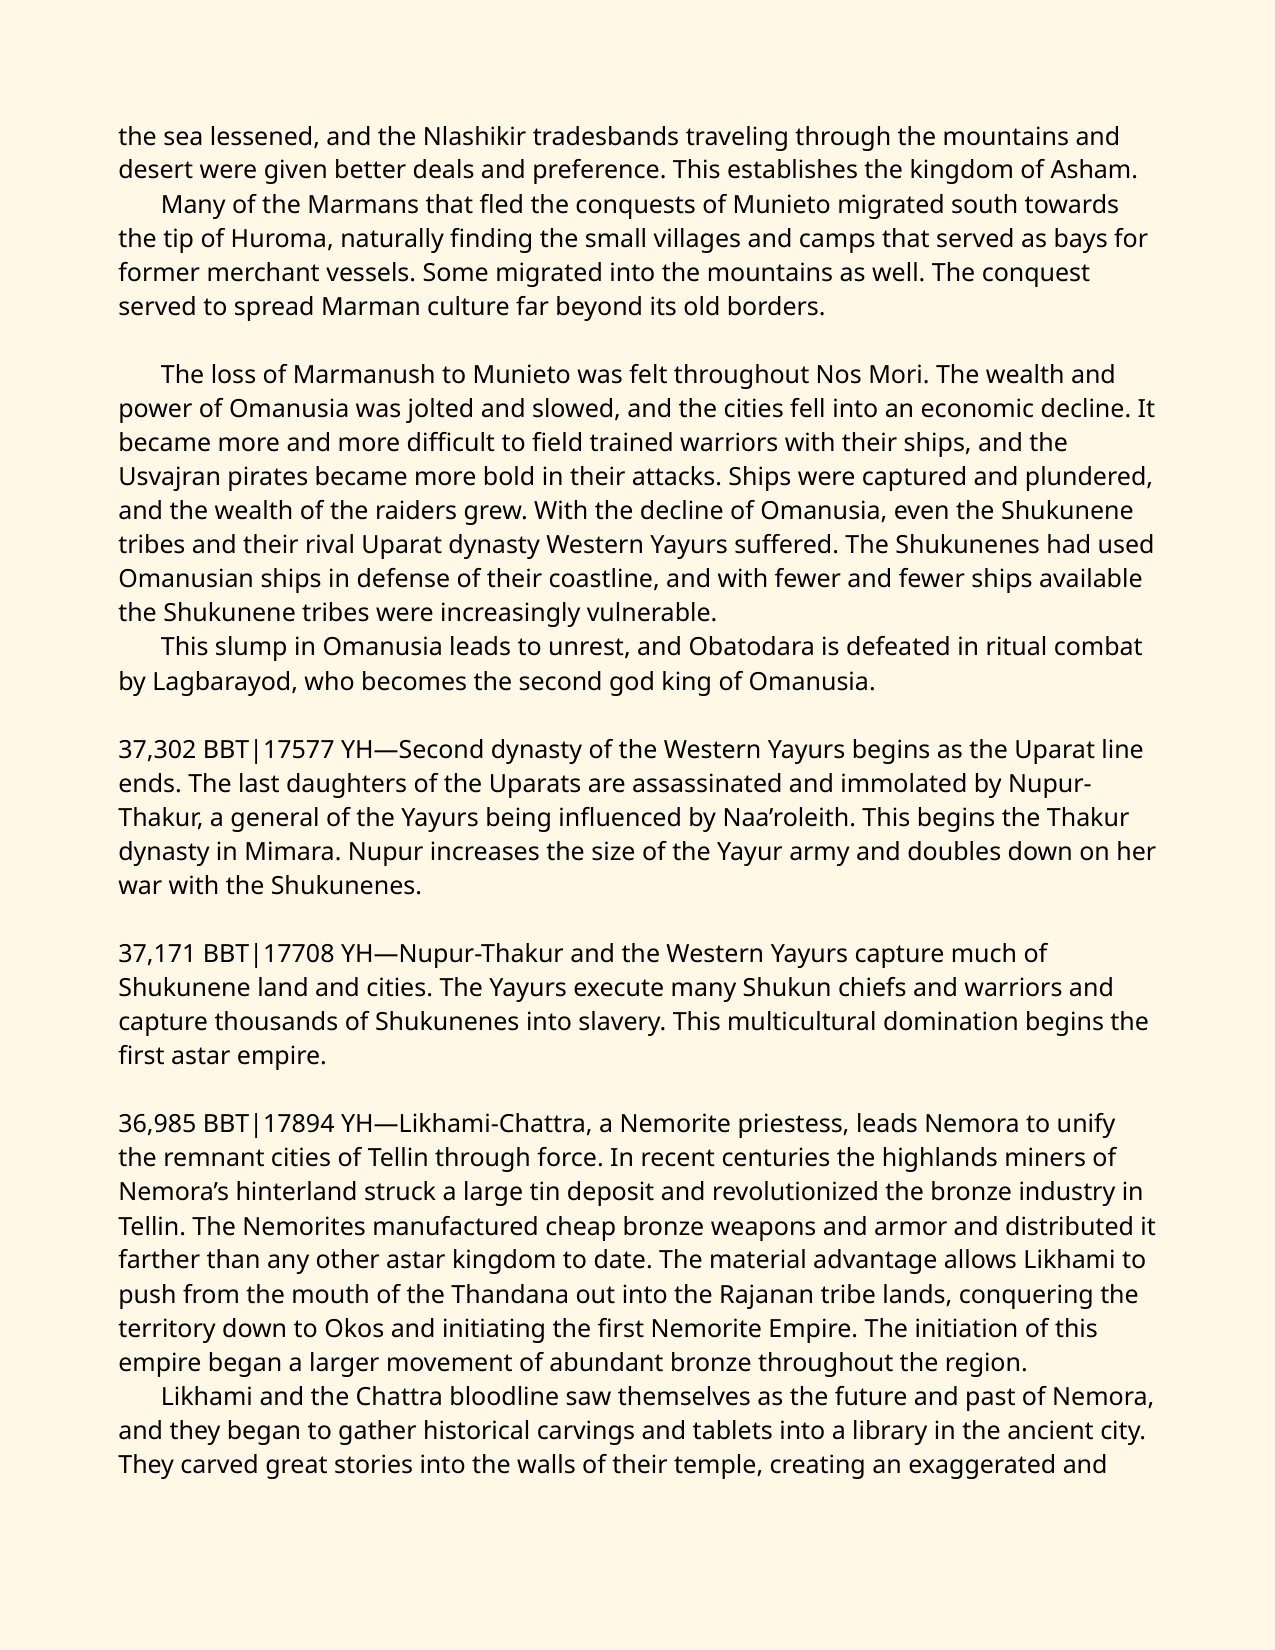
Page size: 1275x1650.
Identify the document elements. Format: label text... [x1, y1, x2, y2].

text 36,985 BBT|17894 YH—Likhami-Chattra, a Nemorite priestess, leads Nemora to unify the remnant cities of Tellin through force. In recent centuries the highlands miners of Nemora’s hinterland struck a large tin deposit and revolutionized the bronze industry in Tellin. The Nemorites manufactured cheap bronze weapons and armor and distributed it farther than any other astar kingdom to date. The material advantage allows Likhami to push from the mouth of the Thandana out into the Rajanan tribe lands, conquering the territory down to Okos and initiating the first Nemorite Empire. The initiation of this empire began a larger movement of abundant bronze throughout the region. [118, 1106, 1157, 1378]
text Many of the Marmans that fled the conquests of Munieto migrated south towards the tip of Huroma, naturally finding the small villages and camps that served as bays for former merchant vessels. Some migrated into the mountains as well. The conquest served to spread Marman culture far beyond its old borders. [118, 186, 1157, 322]
text 37,302 BBT|17577 YH—Second dynasty of the Western Yayurs begins as the Uparat line ends. The last daughters of the Uparats are assassinated and immolated by Nupur-Thakur, a general of the Yayurs being influenced by Naa’roleith. This begins the Thakur dynasty in Mimara. Nupur increases the size of the Yayur army and doubles down on her war with the Shukunenes. [118, 731, 1157, 902]
text Likhami and the Chattra bloodline saw themselves as the future and past of Nemora, and they began to gather historical carvings and tablets into a library in the ancient city. They carved great stories into the walls of their temple, creating an exaggerated and [118, 1378, 1157, 1481]
text 37,171 BBT|17708 YH—Nupur-Thakur and the Western Yayurs capture much of Shukunene land and cities. The Yayurs execute many Shukun chiefs and warriors and capture thousands of Shukunenes into slavery. This multicultural domination begins the first astar empire. [118, 936, 1157, 1072]
text the sea lessened, and the Nlashikir tradesbands traveling through the mountains and desert were given better deals and preference. This establishes the kingdom of Asham. [118, 118, 1157, 186]
text The loss of Marmanush to Munieto was felt throughout Nos Mori. The wealth and power of Omanusia was jolted and slowed, and the cities fell into an economic decline. It became more and more difficult to field trained warriors with their ships, and the Usvajran pirates became more bold in their attacks. Ships were captured and plundered, and the wealth of the raiders grew. With the decline of Omanusia, even the Shukunene tribes and their rival Uparat dynasty Western Yayurs suffered. The Shukunenes had used Omanusian ships in defense of their coastline, and with fewer and fewer ships available the Shukunene tribes were increasingly vulnerable. [118, 357, 1157, 629]
text This slump in Omanusia leads to unrest, and Obatodara is defeated in ritual combat by Lagbarayod, who becomes the second god king of Omanusia. [118, 629, 1157, 697]
